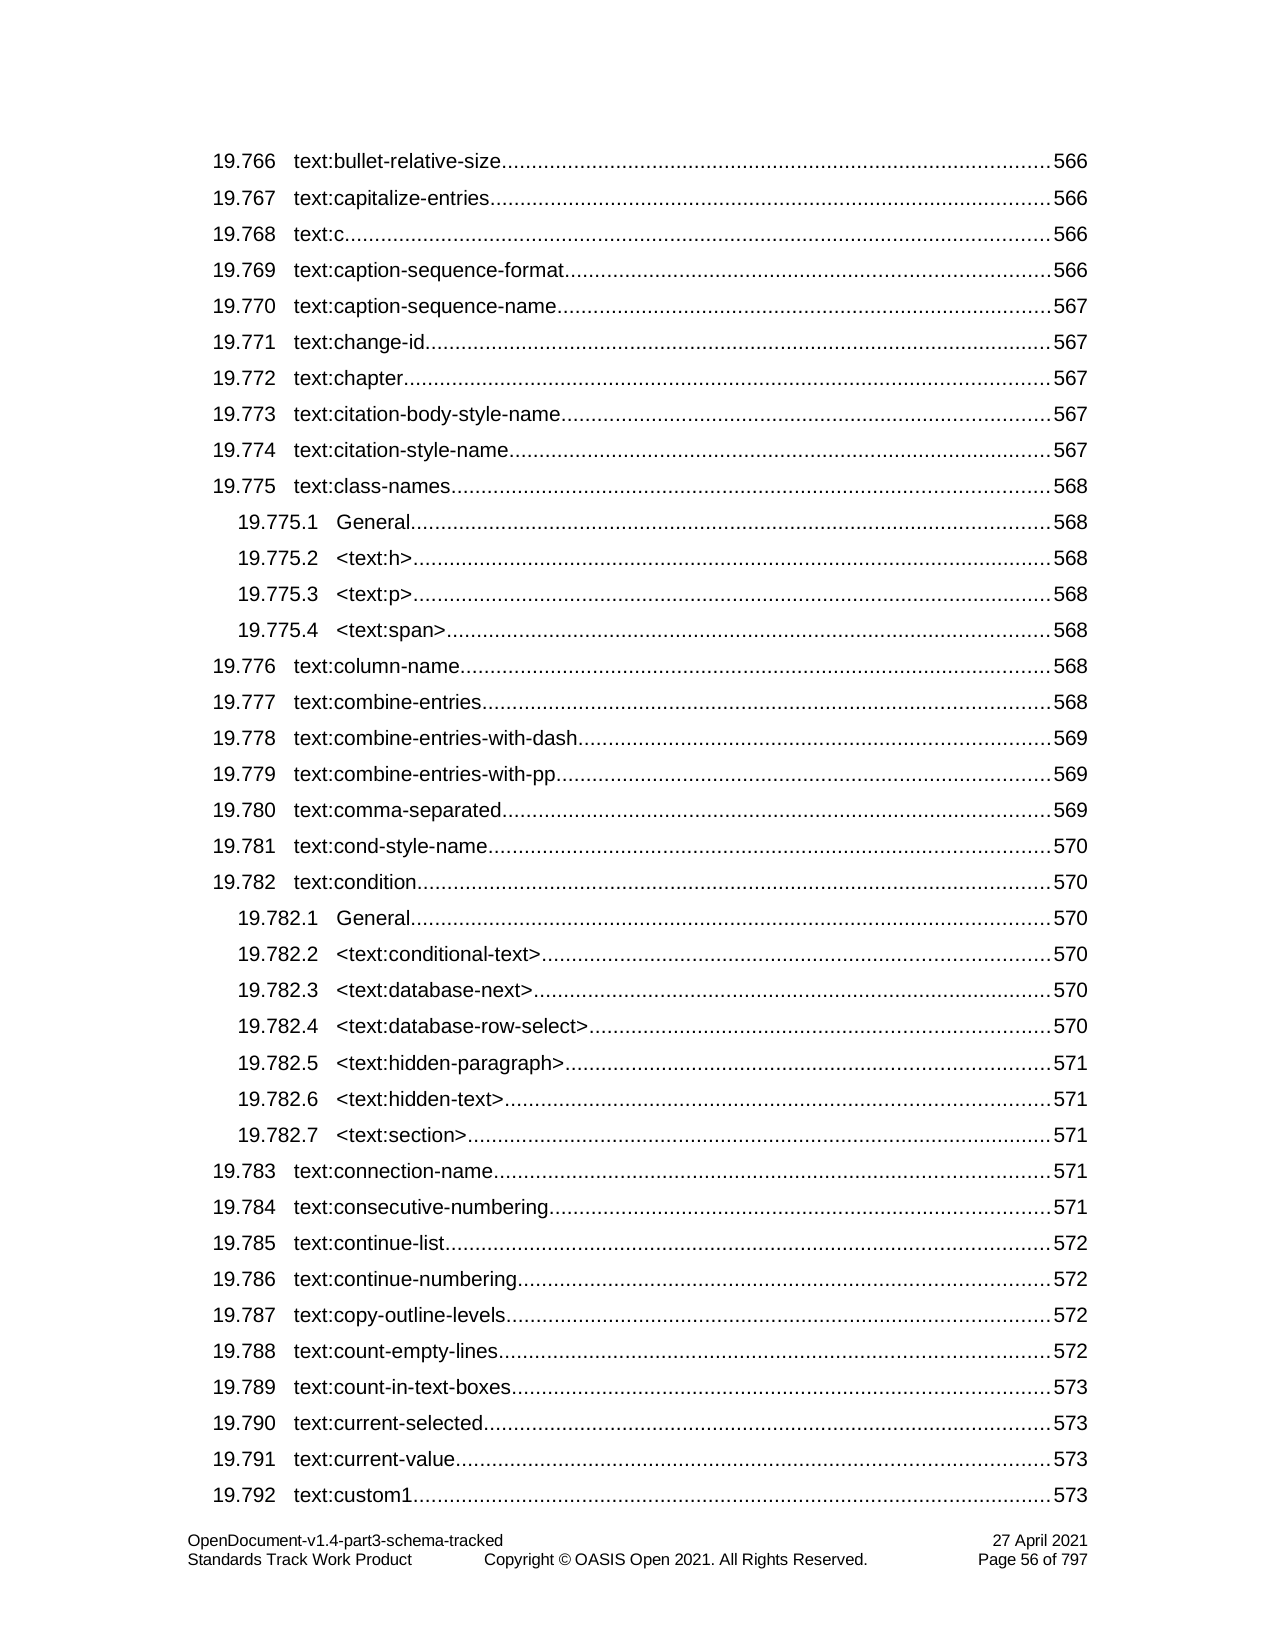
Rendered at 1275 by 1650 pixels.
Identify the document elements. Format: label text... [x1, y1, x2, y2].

text 19.775.1 General 568 [237, 510, 1088, 534]
text 19.770 text:caption-sequence-name 567 [212, 294, 1088, 318]
text 19.782.1 General 570 [237, 907, 1088, 930]
text 19.786 text:continue-numbering 572 [212, 1267, 1088, 1291]
text 19.766 text:bullet-relative-size 566 [212, 150, 1088, 173]
text 19.773 text:citation-body-style-name 567 [212, 402, 1088, 426]
text 19.782.6 <text:hidden-text> 571 [237, 1087, 1088, 1111]
text 19.783 text:connection-name 571 [212, 1159, 1088, 1183]
text 19.782.5 <text:hidden-paragraph> 571 [237, 1051, 1088, 1074]
text 19.782 text:condition 570 [212, 871, 1088, 894]
text 19.774 text:citation-style-name 567 [212, 438, 1088, 462]
text 19.785 text:continue-list 572 [212, 1231, 1088, 1255]
text 19.791 text:current-value 573 [212, 1447, 1088, 1471]
text 19.776 text:column-name 568 [212, 654, 1088, 678]
text 19.778 text:combine-entries-with-dash 569 [212, 727, 1088, 750]
text 19.769 text:caption-sequence-format 566 [212, 258, 1088, 282]
text 19.789 text:count-in-text-boxes 573 [212, 1375, 1088, 1399]
text 19.781 text:cond-style-name 570 [212, 835, 1088, 858]
text 19.779 text:combine-entries-with-pp 569 [212, 763, 1088, 786]
text 19.788 text:count-empty-lines 572 [212, 1339, 1088, 1363]
text 19.767 text:capitalize-entries 566 [212, 186, 1088, 209]
text 19.784 text:consecutive-numbering 571 [212, 1195, 1088, 1219]
text 19.771 text:change-id 567 [212, 330, 1088, 354]
text 19.775.3 <text:p> 568 [237, 582, 1088, 606]
text 19.775.2 <text:h> 568 [237, 546, 1088, 570]
text 19.768 text:c 566 [212, 222, 1088, 246]
text 19.792 text:custom1 573 [212, 1483, 1088, 1507]
text 19.777 text:combine-entries 568 [212, 691, 1088, 714]
text 19.772 text:chapter 567 [212, 366, 1088, 390]
text 19.790 text:current-selected 573 [212, 1411, 1088, 1435]
text 19.782.3 <text:database-next> 570 [237, 979, 1088, 1002]
text 19.775.4 <text:span> 568 [237, 618, 1088, 642]
text 19.782.2 <text:conditional-text> 570 [237, 943, 1088, 966]
text 19.775 text:class-names 568 [212, 474, 1088, 498]
text 19.782.4 <text:database-row-select> 570 [237, 1015, 1088, 1038]
text 19.787 text:copy-outline-levels 572 [212, 1303, 1088, 1327]
text 19.780 text:comma-separated 569 [212, 799, 1088, 822]
text 19.782.7 <text:section> 571 [237, 1123, 1088, 1147]
